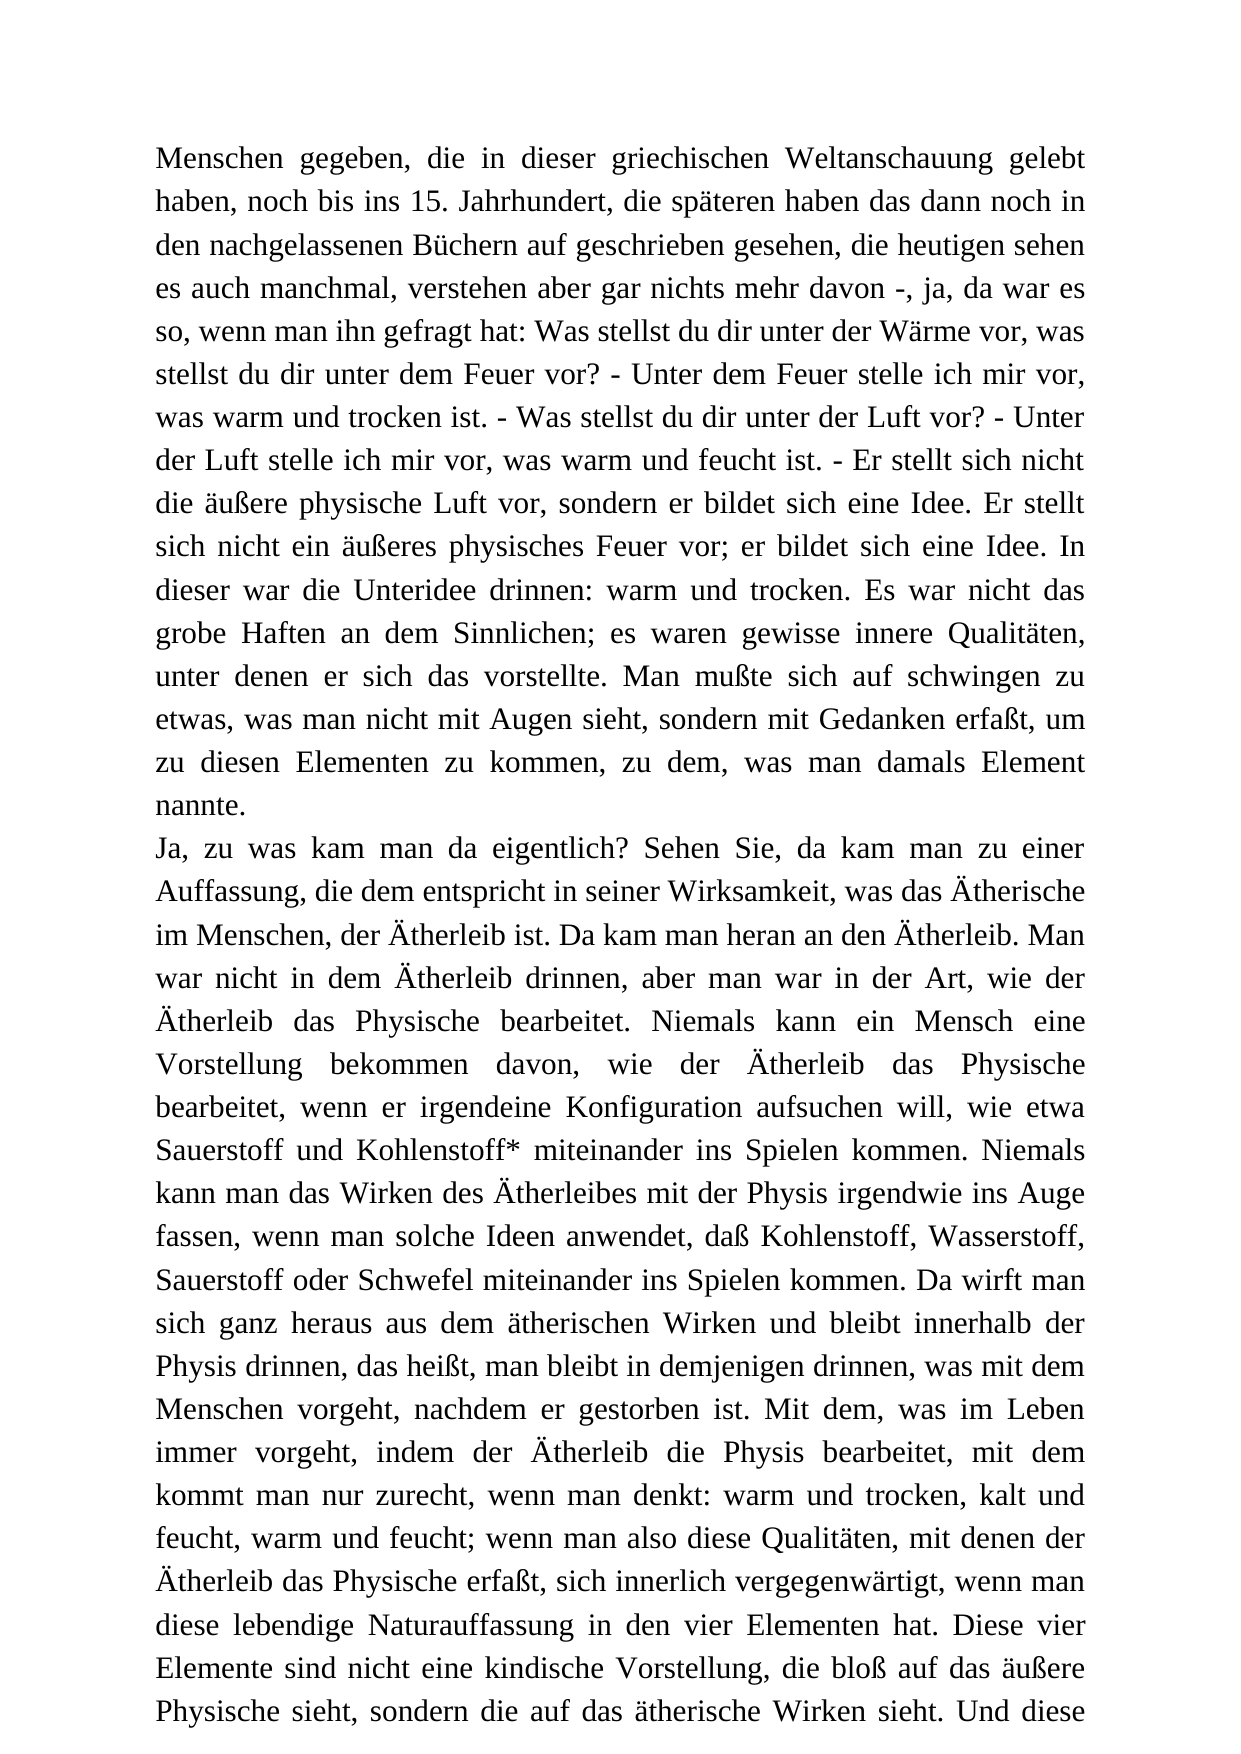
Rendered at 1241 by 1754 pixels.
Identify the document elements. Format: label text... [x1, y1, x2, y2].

text Ja, zu was kam man da eigentlich? Sehen Sie, da kam man zu einer Auffassung, die dem entspricht in seiner Wirksamkeit, was das Ätherische im Menschen, der Ätherleib ist. Da kam man heran an den Ätherleib. Man war nicht in dem Ätherleib drinnen, aber man war in der Art, wie der Ätherleib das Physische bearbeitet. Niemals kann ein Mensch eine Vorstellung bekommen davon, wie der Ätherleib das Physische bearbeitet, wenn er irgendeine Konfiguration aufsuchen will, wie etwa Sauerstoff und Kohlenstoff* miteinander ins Spielen kommen. Niemals kann man das Wirken des Ätherleibes mit der Physis irgendwie ins Auge fassen, wenn man solche Ideen anwendet, daß Kohlenstoff, Wasserstoff, Sauerstoff oder Schwefel miteinander ins Spielen kommen. Da wirft man sich ganz heraus aus dem ätherischen Wirken und bleibt innerhalb der Physis drinnen, das heißt, man bleibt in demjenigen drinnen, was mit dem Menschen vorgeht, nachdem er gestorben ist. Mit dem, was im Leben immer vorgeht, indem der Ätherleib die Physis bearbeitet, mit dem kommt man nur zurecht, wenn man denkt: warm und trocken, kalt und feucht, warm und feucht; wenn man also diese Qualitäten, mit denen der Ätherleib das Physische erfaßt, sich innerlich vergegenwärtigt, wenn man diese lebendige Naturauffassung in den vier Elementen hat. Diese vier Elemente sind nicht eine kindische Vorstellung, die bloß auf das äußere Physische sieht, sondern die auf das ätherische Wirken sieht. Und diese [155, 829, 1086, 1728]
text Menschen gegeben, die in dieser griechischen Weltanschauung gelebt haben, noch bis ins 15. Jahrhundert, die späteren haben das dann noch in den nachgelassenen Büchern auf geschrieben gesehen, die heutigen sehen es auch manchmal, verstehen aber gar nichts mehr davon -, ja, da war es so, wenn man ihn gefragt hat: Was stellst du dir unter der Wärme vor, was stellst du dir unter dem Feuer vor? - Unter dem Feuer stelle ich mir vor, was warm und trocken ist. - Was stellst du dir unter der Luft vor? - Unter der Luft stelle ich mir vor, was warm und feucht ist. - Er stellt sich nicht die äußere physische Luft vor, sondern er bildet sich eine Idee. Er stellt sich nicht ein äußeres physisches Feuer vor; er bildet sich eine Idee. In dieser war die Unteridee drinnen: warm und trocken. Es war nicht das grobe Haften an dem Sinnlichen; es waren gewisse innere Qualitäten, unter denen er sich das vorstellte. Man mußte sich auf schwingen zu etwas, was man nicht mit Augen sieht, sondern mit Gedanken erfaßt, um zu diesen Elementen zu kommen, zu dem, was man damals Element nannte. [155, 139, 1086, 822]
